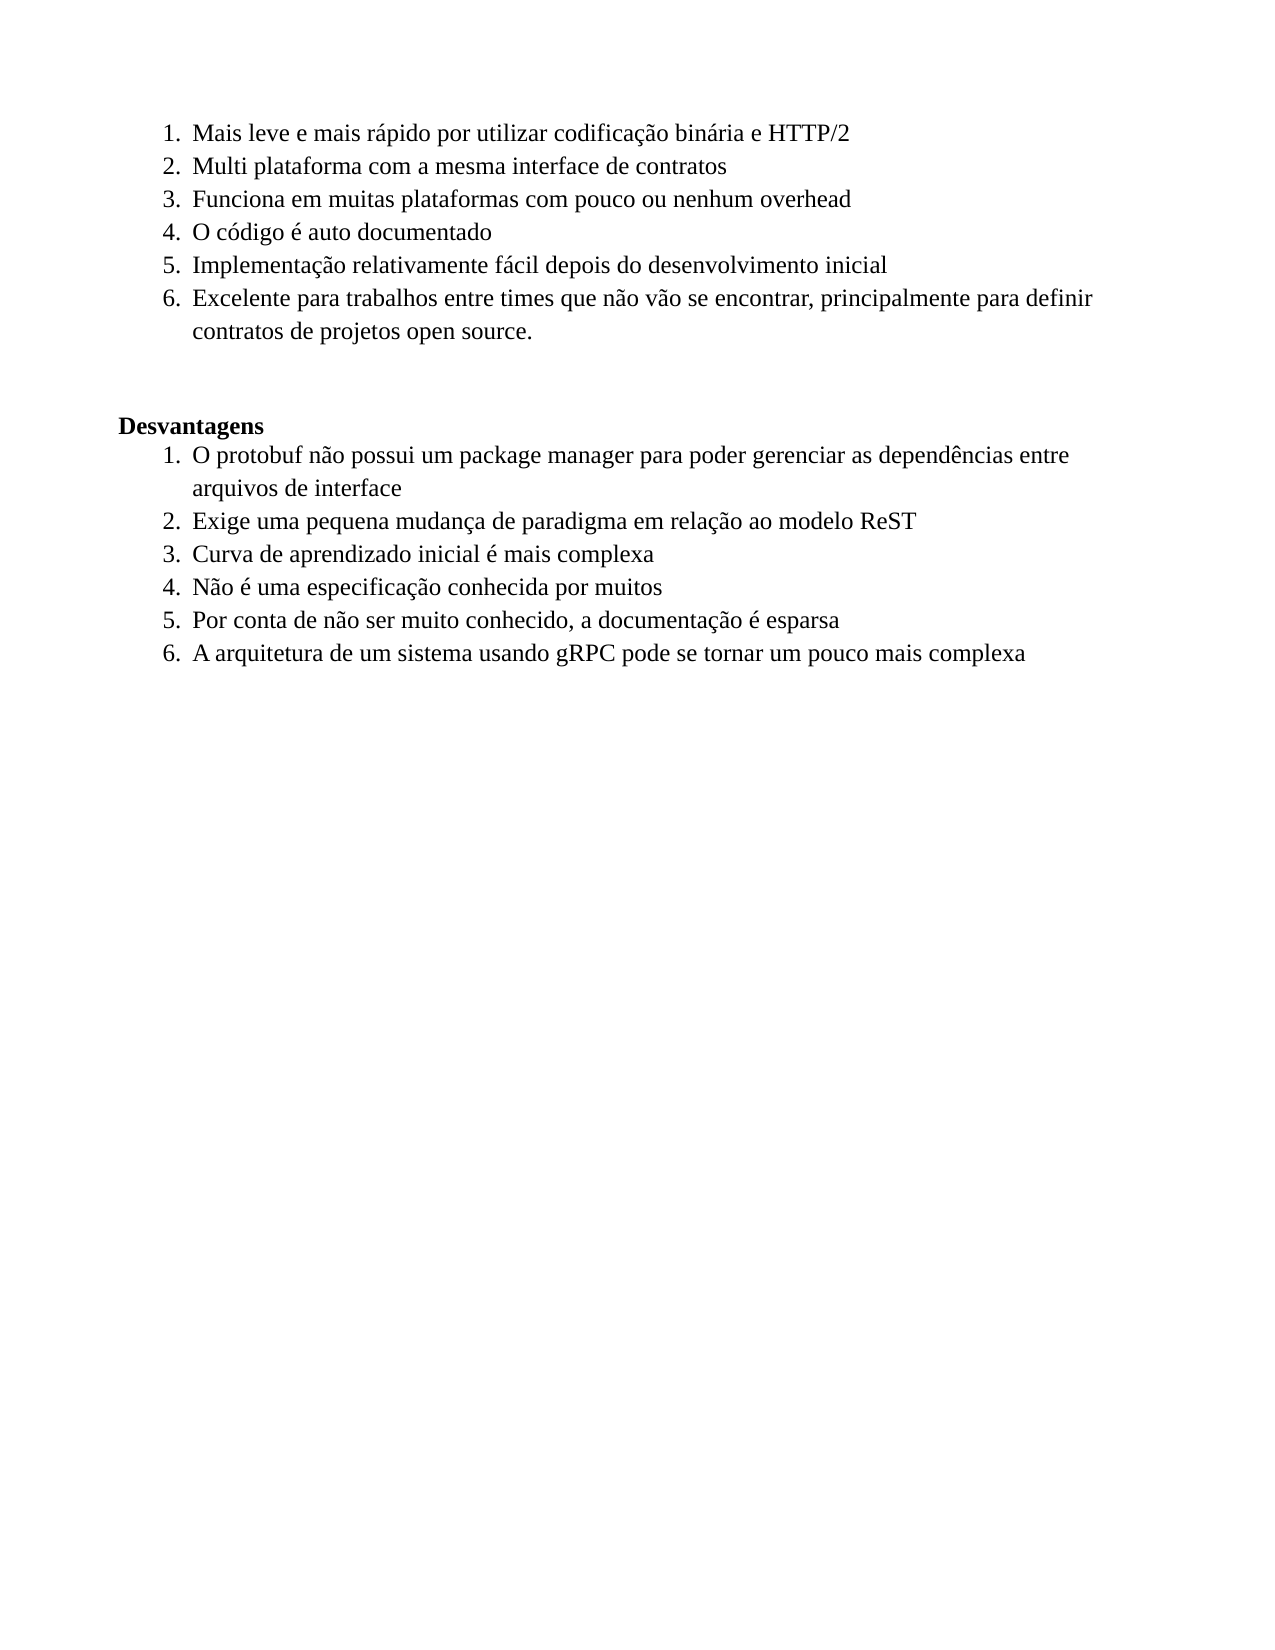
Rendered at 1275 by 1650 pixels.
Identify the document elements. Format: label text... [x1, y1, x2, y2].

list Exige uma pequena mudança de paradigma em relação ao modelo ReST [162, 506, 1157, 535]
list O protobuf não possui um package manager para poder gerenciar as dependências entre arquivos de interface [162, 440, 1157, 502]
list A arquitetura de um sistema usando gRPC pode se tornar um pouco mais complexa [162, 638, 1157, 667]
list Não é uma especificação conhecida por muitos [162, 572, 1157, 601]
list Excelente para trabalhos entre times que não vão se encontrar, principalmente para definir contratos de projetos open source. [162, 283, 1157, 345]
list Implementação relativamente fácil depois do desenvolvimento inicial [162, 250, 1157, 279]
list Mais leve e mais rápido por utilizar codificação binária e HTTP/2 [162, 118, 1157, 147]
list Por conta de não ser muito conhecido, a documentação é esparsa [162, 605, 1157, 634]
text Desvantagens [118, 411, 1157, 440]
list O código é auto documentado [162, 217, 1157, 246]
list Curva de aprendizado inicial é mais complexa [162, 539, 1157, 568]
list Multi plataforma com a mesma interface de contratos [162, 151, 1157, 180]
list Funciona em muitas plataformas com pouco ou nenhum overhead [162, 184, 1157, 213]
